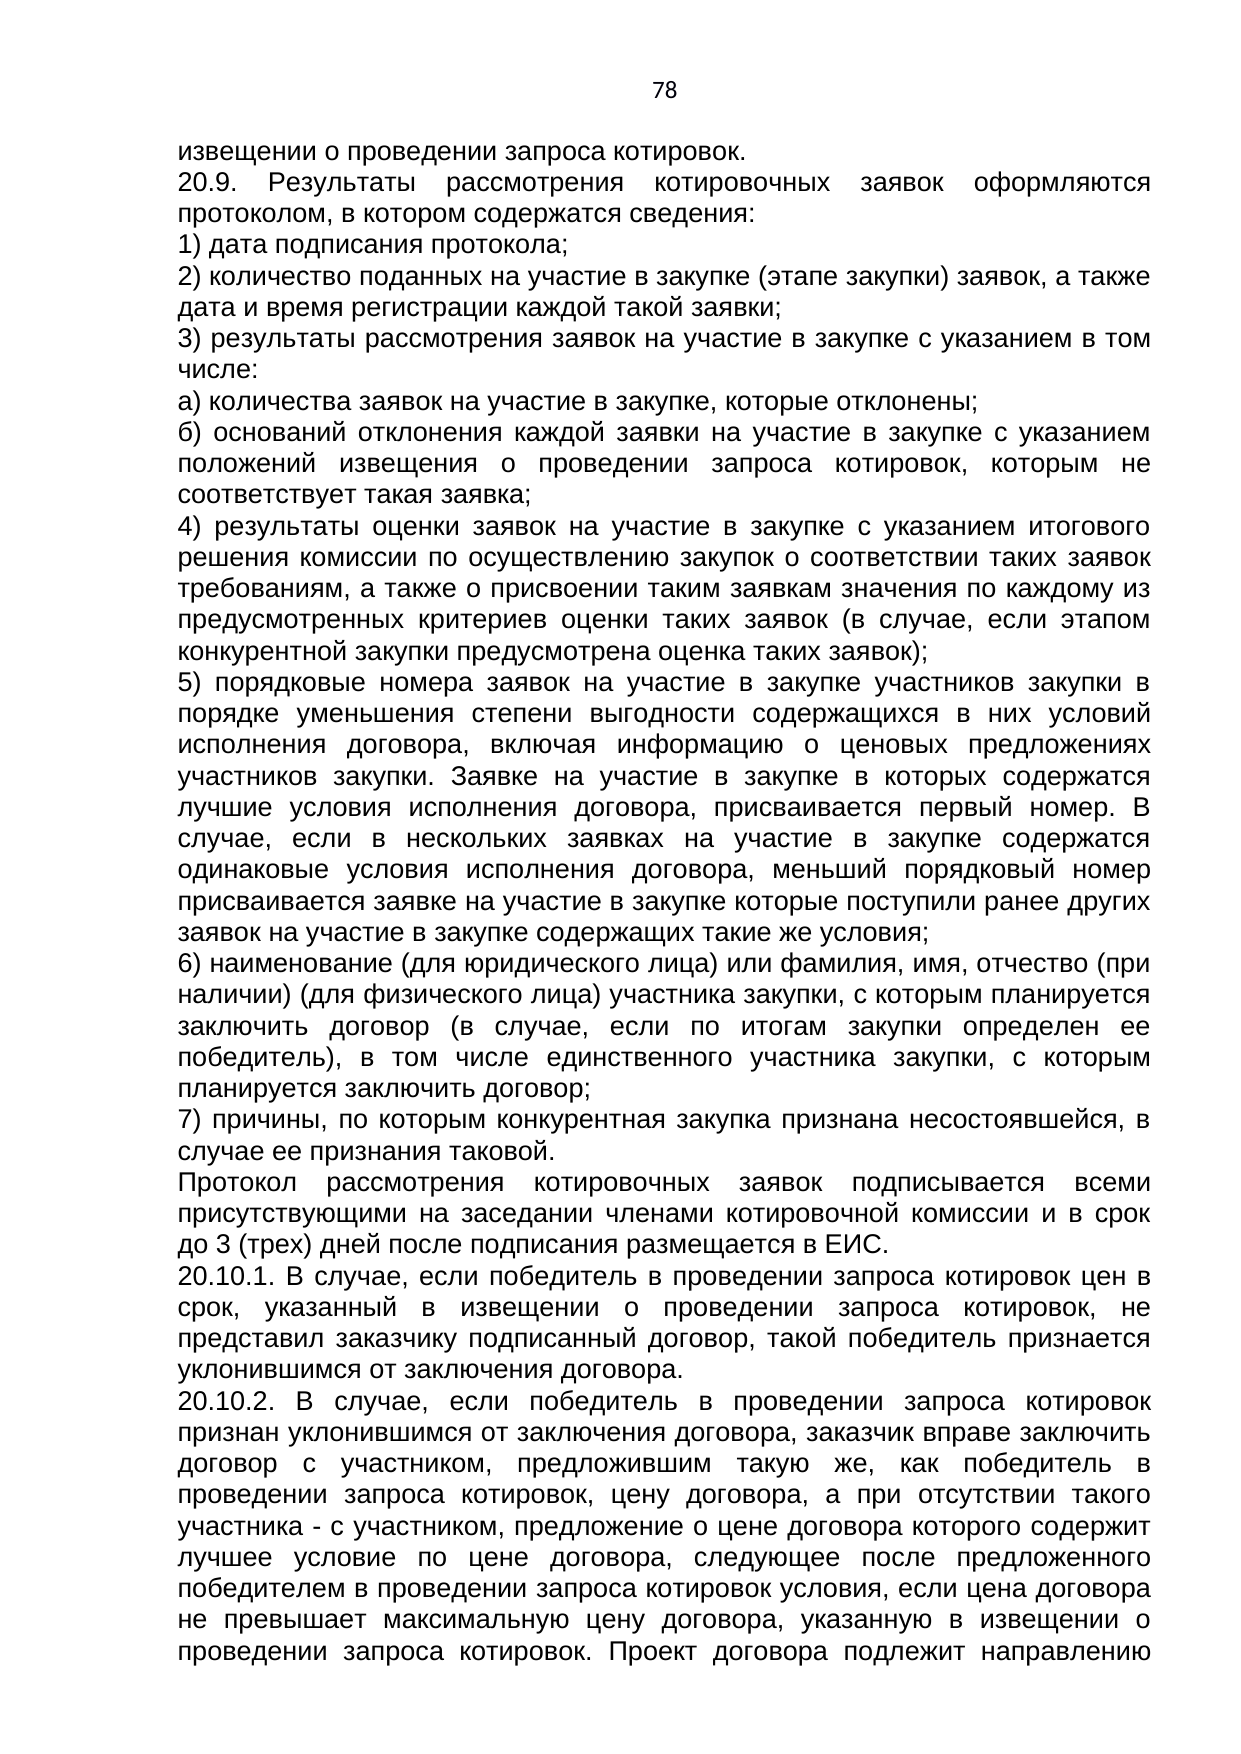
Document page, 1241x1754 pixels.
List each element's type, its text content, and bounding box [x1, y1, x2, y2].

text 2) количество поданных на участие в закупке (этапе закупки) заявок, а также дата и время регистрации каждой такой заявки; [177, 260, 1152, 322]
text 7) причины, по которым конкурентная закупка признана несостоявшейся, в случае ее признания таковой. [177, 1103, 1152, 1166]
text 6) наименование (для юридического лица) или фамилия, имя, отчество (при наличии) (для физического лица) участника закупки, с которым планируется заключить договор (в случае, если по итогам закупки определен ее победитель), в том числе единственного участника закупки, с которым планируется заключить договор; [177, 947, 1152, 1103]
text извещении о проведении запроса котировок. [177, 135, 1152, 166]
text 5) порядковые номера заявок на участие в закупке участников закупки в порядке уменьшения степени выгодности содержащихся в них условий исполнения договора, включая информацию о ценовых предложениях участников закупки. Заявке на участие в закупке в которых содержатся лучшие условия исполнения договора, присваивается первый номер. В случае, если в нескольких заявках на участие в закупке содержатся одинаковые условия исполнения договора, меньший порядковый номер присваивается заявке на участие в закупке которые поступили ранее других заявок на участие в закупке содержащих такие же условия; [177, 666, 1152, 947]
text 20.9. Результаты рассмотрения котировочных заявок оформляются протоколом, в котором содержатся сведения: [177, 166, 1152, 228]
text б) оснований отклонения каждой заявки на участие в закупке с указанием положений извещения о проведении запроса котировок, которым не соответствует такая заявка; [177, 416, 1152, 510]
text 20.10.1. В случае, если победитель в проведении запроса котировок цен в срок, указанный в извещении о проведении запроса котировок, не представил заказчику подписанный договор, такой победитель признается уклонившимся от заключения договора. [177, 1260, 1152, 1385]
text 1) дата подписания протокола; [177, 228, 1152, 260]
text 20.10.2. В случае, если победитель в проведении запроса котировок признан уклонившимся от заключения договора, заказчик вправе заключить договор с участником, предложившим такую же, как победитель в проведении запроса котировок, цену договора, а при отсутствии такого участника - с участником, предложение о цене договора которого содержит лучшее условие по цене договора, следующее после предложенного победителем в проведении запроса котировок условия, если цена договора не превышает максимальную цену договора, указанную в извещении о проведении запроса котировок. Проект договора подлежит направлению [177, 1385, 1152, 1666]
text Протокол рассмотрения котировочных заявок подписывается всеми присутствующими на заседании членами котировочной комиссии и в срок до 3 (трех) дней после подписания размещается в ЕИС. [177, 1166, 1152, 1260]
text 4) результаты оценки заявок на участие в закупке с указанием итогового решения комиссии по осуществлению закупок о соответствии таких заявок требованиям, а также о присвоении таким заявкам значения по каждому из предусмотренных критериев оценки таких заявок (в случае, если этапом конкурентной закупки предусмотрена оценка таких заявок); [177, 510, 1152, 666]
text 3) результаты рассмотрения заявок на участие в закупке с указанием в том числе: [177, 322, 1152, 385]
text а) количества заявок на участие в закупке, которые отклонены; [177, 385, 1152, 416]
